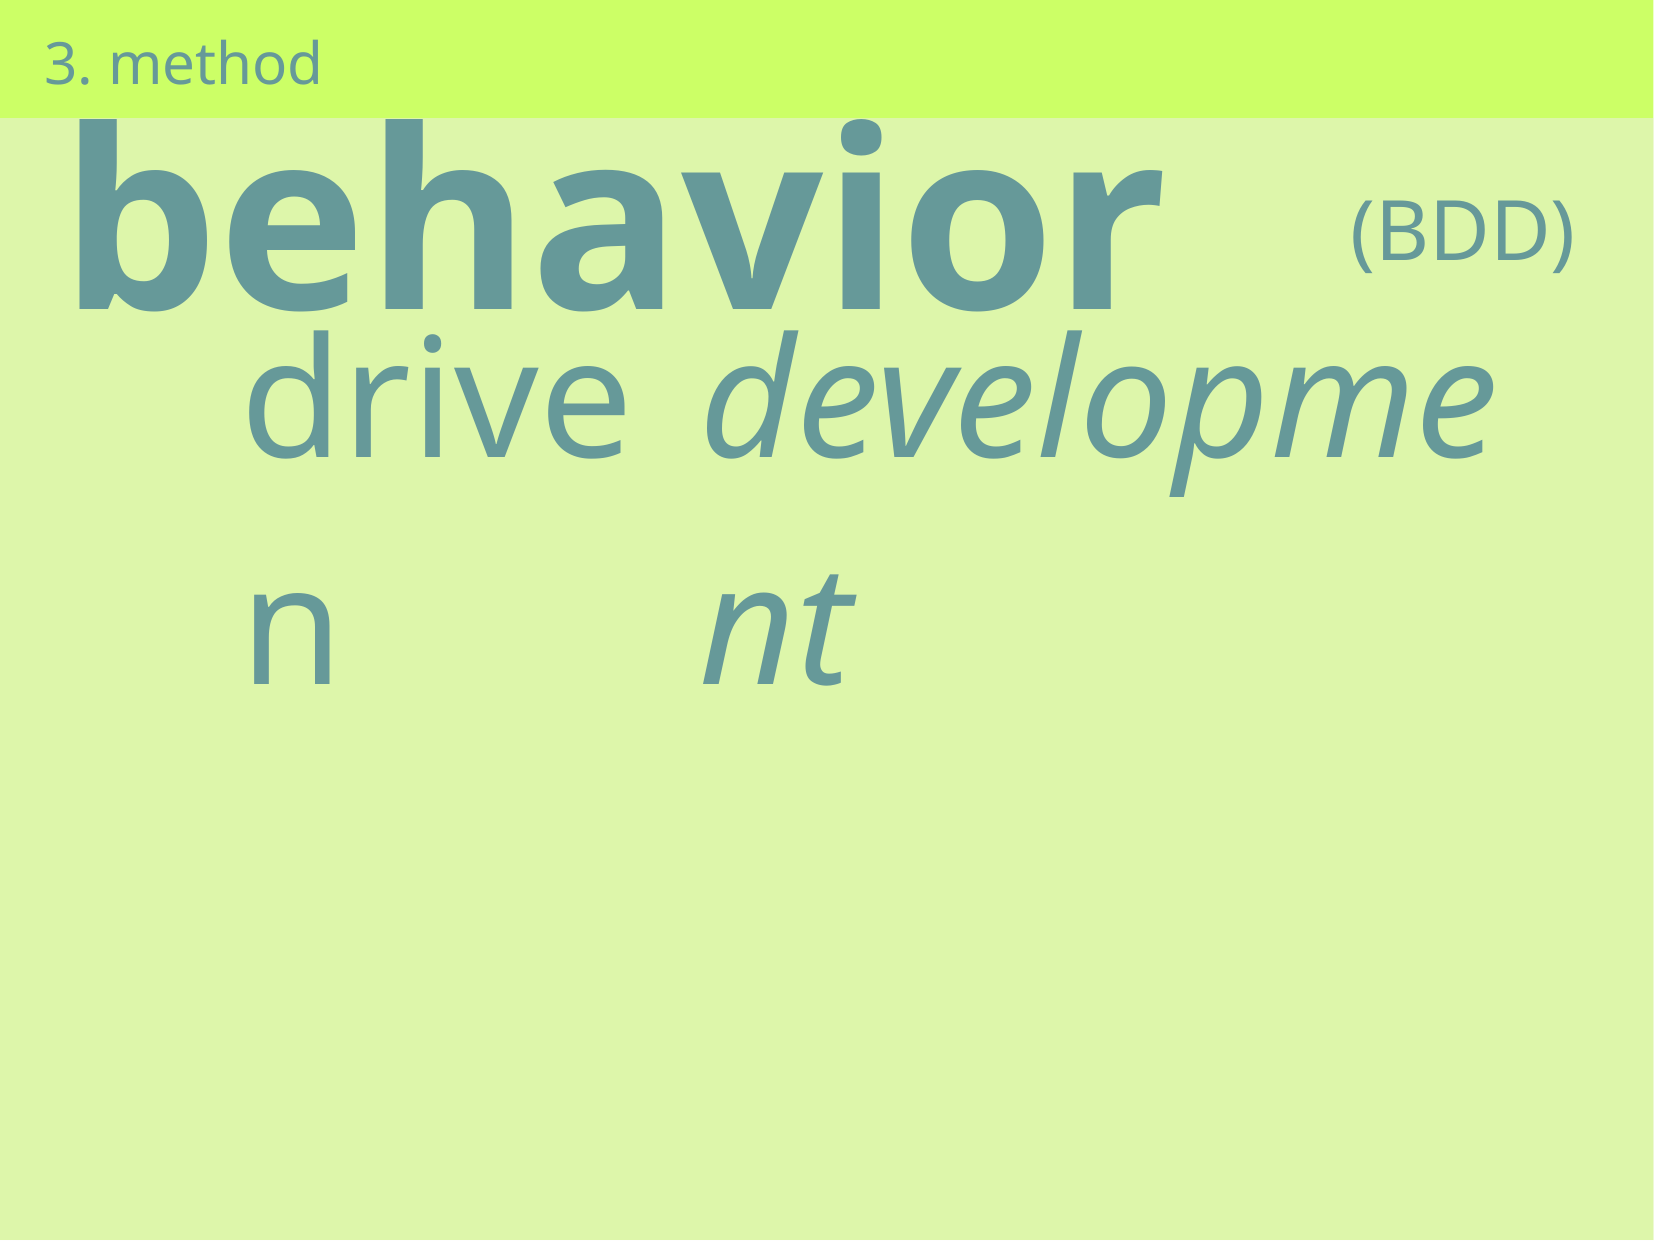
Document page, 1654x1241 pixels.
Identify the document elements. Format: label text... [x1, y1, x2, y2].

text_box behavior [45, 35, 1019, 431]
text_box driven [225, 271, 745, 541]
text_box 3. method [29, 14, 309, 119]
text_box [0, 118, 1654, 1241]
text_box (BDD) [1335, 164, 1619, 307]
text_box development [745, 271, 1607, 541]
